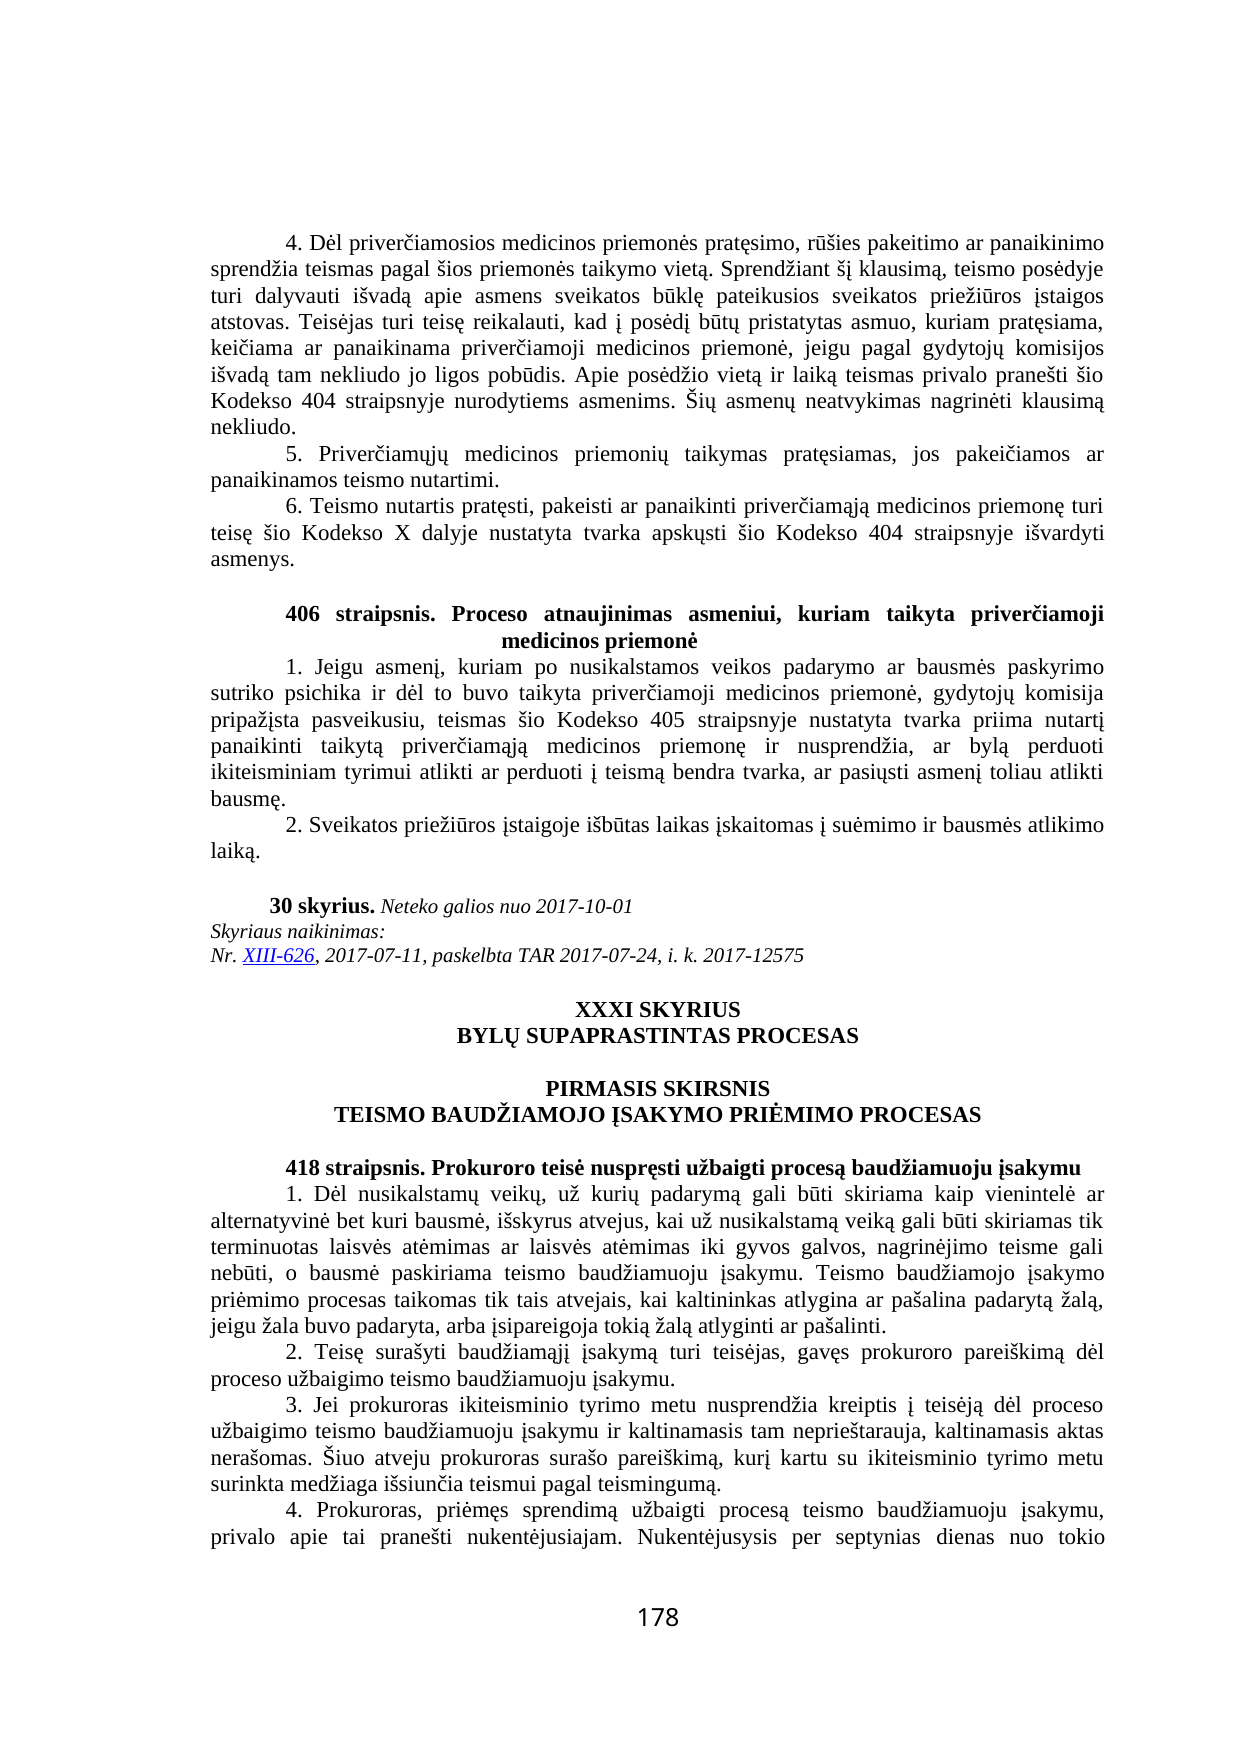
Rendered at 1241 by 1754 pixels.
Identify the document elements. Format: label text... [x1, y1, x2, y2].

subtitle XXXI skyrius [210, 996, 1105, 1022]
text 4. Prokuroras, priėmęs sprendimą užbaigti procesą teismo baudžiamuoju įsakymu, privalo apie tai pranešti nukentėjusiajam. Nukentėjusysis per septynias dienas nuo tokio [210, 1497, 1105, 1549]
text 3. Jei prokuroras ikiteisminio tyrimo metu nusprendžia kreiptis į teisėją dėl proceso užbaigimo teismo baudžiamuoju įsakymu ir kaltinamasis tam neprieštarauja, kaltinamasis aktas nerašomas. Šiuo atveju prokuroras surašo pareiškimą, kurį kartu su ikiteisminio tyrimo metu surinkta medžiaga išsiunčia teismui pagal teismingumą. [210, 1391, 1105, 1497]
text 30 skyrius. Neteko galios nuo 2017-10-01 [210, 893, 1105, 919]
text Bylų SUPAPRASTINTAS procesas [210, 1022, 1105, 1048]
text 2. Teisę surašyti baudžiamąjį įsakymą turi teisėjas, gavęs prokuroro pareiškimą dėl proceso užbaigimo teismo baudžiamuoju įsakymu. [210, 1338, 1105, 1391]
text 1. Dėl nusikalstamų veikų, už kurių padarymą gali būti skiriama kaip vienintelė ar alternatyvinė bet kuri bausmė, išskyrus atvejus, kai už nusikalstamą veiką gali būti skiriamas tik terminuotas laisvės atėmimas ar laisvės atėmimas iki gyvos galvos, nagrinėjimo teisme gali nebūti, o bausmė paskiriama teismo baudžiamuoju įsakymu. Teismo baudžiamojo įsakymo priėmimo procesas taikomas tik tais atvejais, kai kaltininkas atlygina ar pašalina padarytą žalą, jeigu žala buvo padaryta, arba įsipareigoja tokią žalą atlyginti ar pašalinti. [210, 1180, 1105, 1338]
text 2. Sveikatos priežiūros įstaigoje išbūtas laikas įskaitomas į suėmimo ir bausmės atlikimo laiką. [210, 811, 1105, 864]
text TEISMO Baudžiamojo įsakymo PRIĖMIMO procesas [210, 1101, 1105, 1128]
text 418 straipsnis. Prokuroro teisė nuspręsti užbaigti procesą baudžiamuoju įsakymu [285, 1154, 1105, 1180]
text Pirmasis skirsnis [210, 1075, 1105, 1101]
text 4. Dėl priverčiamosios medicinos priemonės pratęsimo, rūšies pakeitimo ar panaikinimo sprendžia teismas pagal šios priemonės taikymo vietą. Sprendžiant šį klausimą, teismo posėdyje turi dalyvauti išvadą apie asmens sveikatos būklę pateikusios sveikatos priežiūros įstaigos atstovas. Teisėjas turi teisę reikalauti, kad į posėdį būtų pristatytas asmuo, kuriam pratęsiama, keičiama ar panaikinama priverčiamoji medicinos priemonė, jeigu pagal gydytojų komisijos išvadą tam nekliudo jo ligos pobūdis. Apie posėdžio vietą ir laiką teismas privalo pranešti šio Kodekso 404 straipsnyje nurodytiems asmenims. Šių asmenų neatvykimas nagrinėti klausimą nekliudo. [210, 229, 1105, 440]
text 406 straipsnis. Proceso atnaujinimas asmeniui, kuriam taikyta priverčiamoji medicinos priemonė [285, 600, 1105, 653]
text 1. Jeigu asmenį, kuriam po nusikalstamos veikos padarymo ar bausmės paskyrimo sutriko psichika ir dėl to buvo taikyta priverčiamoji medicinos priemonė, gydytojų komisija pripažįsta pasveikusiu, teismas šio Kodekso 405 straipsnyje nustatyta tvarka priima nutartį panaikinti taikytą priverčiamąją medicinos priemonę ir nusprendžia, ar bylą perduoti ikiteisminiam tyrimui atlikti ar perduoti į teismą bendra tvarka, ar pasiųsti asmenį toliau atlikti bausmę. [210, 653, 1105, 811]
text Skyriaus naikinimas: [210, 919, 1105, 943]
text 6. Teismo nutartis pratęsti, pakeisti ar panaikinti priverčiamąją medicinos priemonę turi teisę šio Kodekso X dalyje nustatyta tvarka apskųsti šio Kodekso 404 straipsnyje išvardyti asmenys. [210, 492, 1105, 572]
text 5. Priverčiamųjų medicinos priemonių taikymas pratęsiamas, jos pakeičiamos ar panaikinamos teismo nutartimi. [210, 440, 1105, 492]
text Nr. XIII-626, 2017-07-11, paskelbta TAR 2017-07-24, i. k. 2017-12575 [210, 943, 1105, 967]
